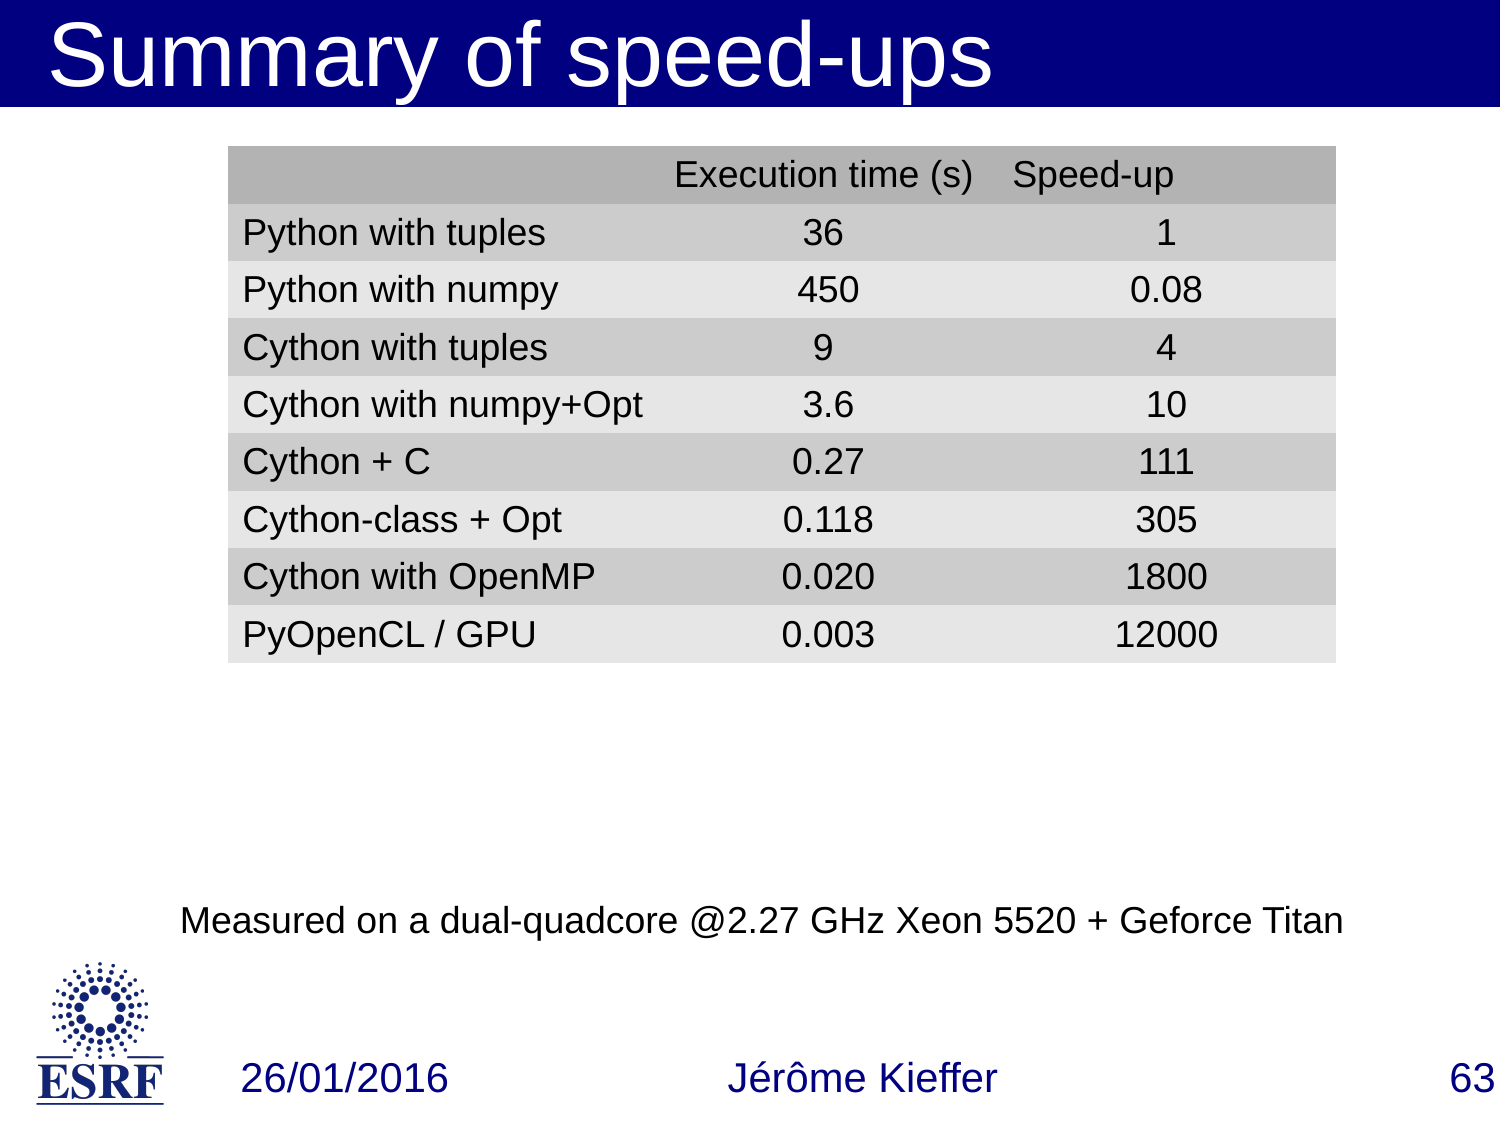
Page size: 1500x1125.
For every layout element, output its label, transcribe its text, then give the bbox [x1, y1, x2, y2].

table_cell 12000 [997, 605, 1336, 663]
table_cell 111 [997, 433, 1336, 491]
table_cell 0.118 [659, 491, 997, 548]
table_cell Cython with numpy+Opt [228, 376, 659, 433]
table_cell 0.08 [997, 261, 1336, 318]
table_cell 305 [997, 491, 1336, 548]
table_cell Python with numpy [228, 261, 659, 318]
table_cell Cython-class + Opt [228, 491, 659, 548]
table_cell 10 [997, 376, 1336, 433]
picture [29, 956, 171, 1111]
text_box Measured on a dual-quadcore @2.27 GHz Xeon 5520 + Geforce Titan [165, 891, 1359, 949]
table_cell Python with tuples [228, 204, 659, 261]
table_header Speed-up [997, 146, 1336, 204]
table_cell Cython with tuples [228, 318, 659, 376]
table_header [228, 146, 659, 204]
table_cell PyOpenCL / GPU [228, 605, 659, 663]
table_cell 1800 [997, 548, 1336, 605]
table_cell 0.27 [659, 433, 997, 491]
table_cell 450 [659, 261, 997, 318]
table_cell 9 [659, 318, 997, 376]
table_cell 3.6 [659, 376, 997, 433]
table_cell 36 [659, 204, 997, 261]
table_cell 0.003 [659, 605, 997, 663]
table_header Execution time (s) [659, 146, 997, 204]
table_cell 4 [997, 318, 1336, 376]
table_cell Cython + C [228, 433, 659, 491]
table_cell 0.020 [659, 548, 997, 605]
table_cell 1 [997, 204, 1336, 261]
title Summary of speed-ups [47, 3, 1500, 107]
table_cell Cython with OpenMP [228, 548, 659, 605]
